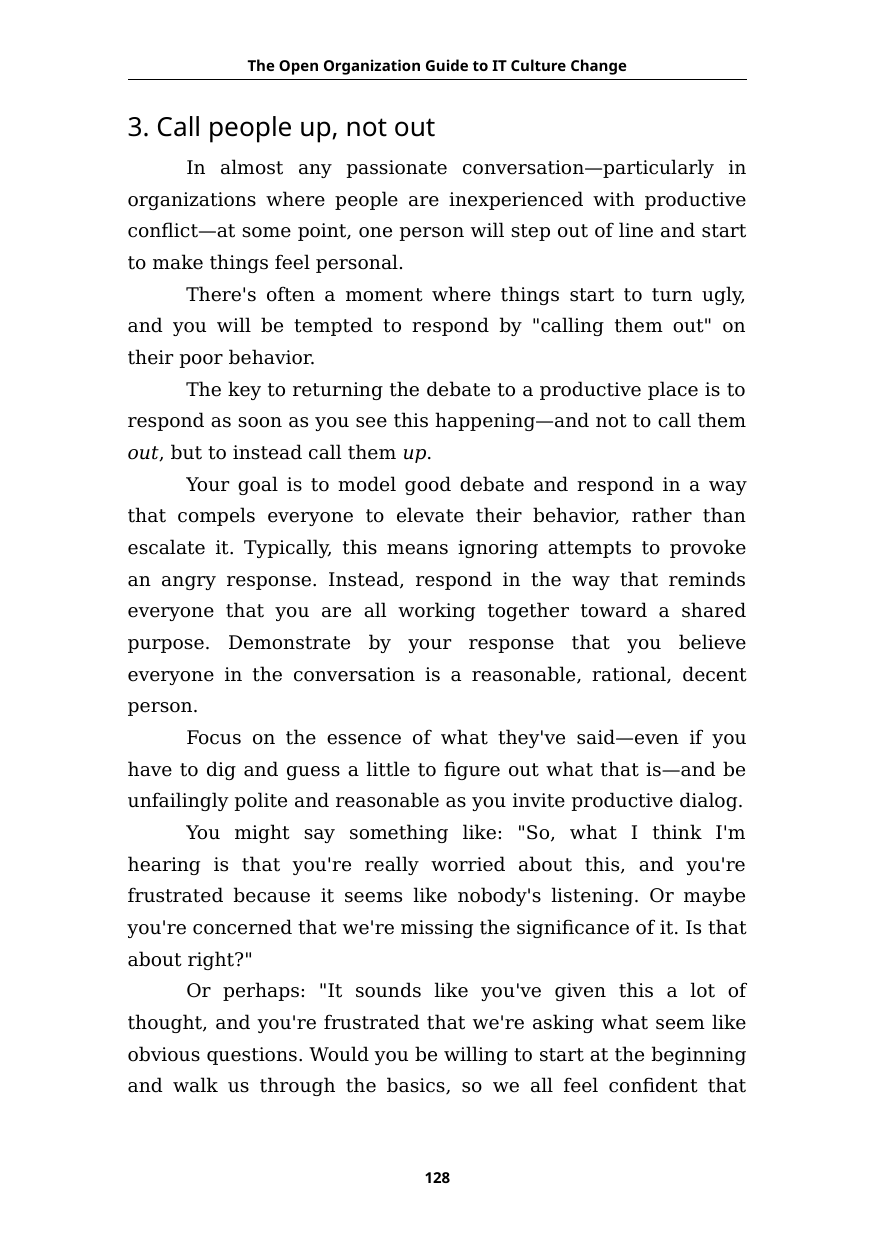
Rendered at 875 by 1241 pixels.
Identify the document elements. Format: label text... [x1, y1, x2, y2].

text The key to returning the debate to a productive place is to respond as soon as you see this happening—and not to call them out, but to instead call them up. [127, 379, 747, 464]
text You might say something like: "So, what I think I'm hearing is that you're really worried about this, and you're frustrated because it seems like nobody's listening. Or maybe you're concerned that we're missing the significance of it. Is that about right?" [127, 822, 747, 971]
text In almost any passionate conversation—particularly in organizations where people are inexperienced with productive conflict—at some point, one person will step out of line and start to make things feel personal. [127, 157, 747, 274]
text There's often a moment where things start to turn ugly, and you will be tempted to respond by "calling them out" on their poor behavior. [127, 284, 747, 369]
text Or perhaps: "It sounds like you've given this a lot of thought, and you're frustrated that we're asking what seem like obvious questions. Would you be willing to start at the beginning and walk us through the basics, so we all feel confident that [127, 980, 747, 1097]
text Focus on the essence of what they've said—even if you have to dig and guess a little to figure out what that is—and be unfailingly polite and reasonable as you invite productive dialog. [127, 727, 747, 812]
subtitle 3. Call people up, not out [127, 109, 747, 144]
text Your goal is to model good debate and respond in a way that compels everyone to elevate their behavior, rather than escalate it. Typically, this means ignoring attempts to provoke an angry response. Instead, respond in the way that reminds everyone that you are all working together toward a shared purpose. Demonstrate by your response that you believe everyone in the conversation is a reasonable, rational, decent person. [127, 474, 747, 717]
